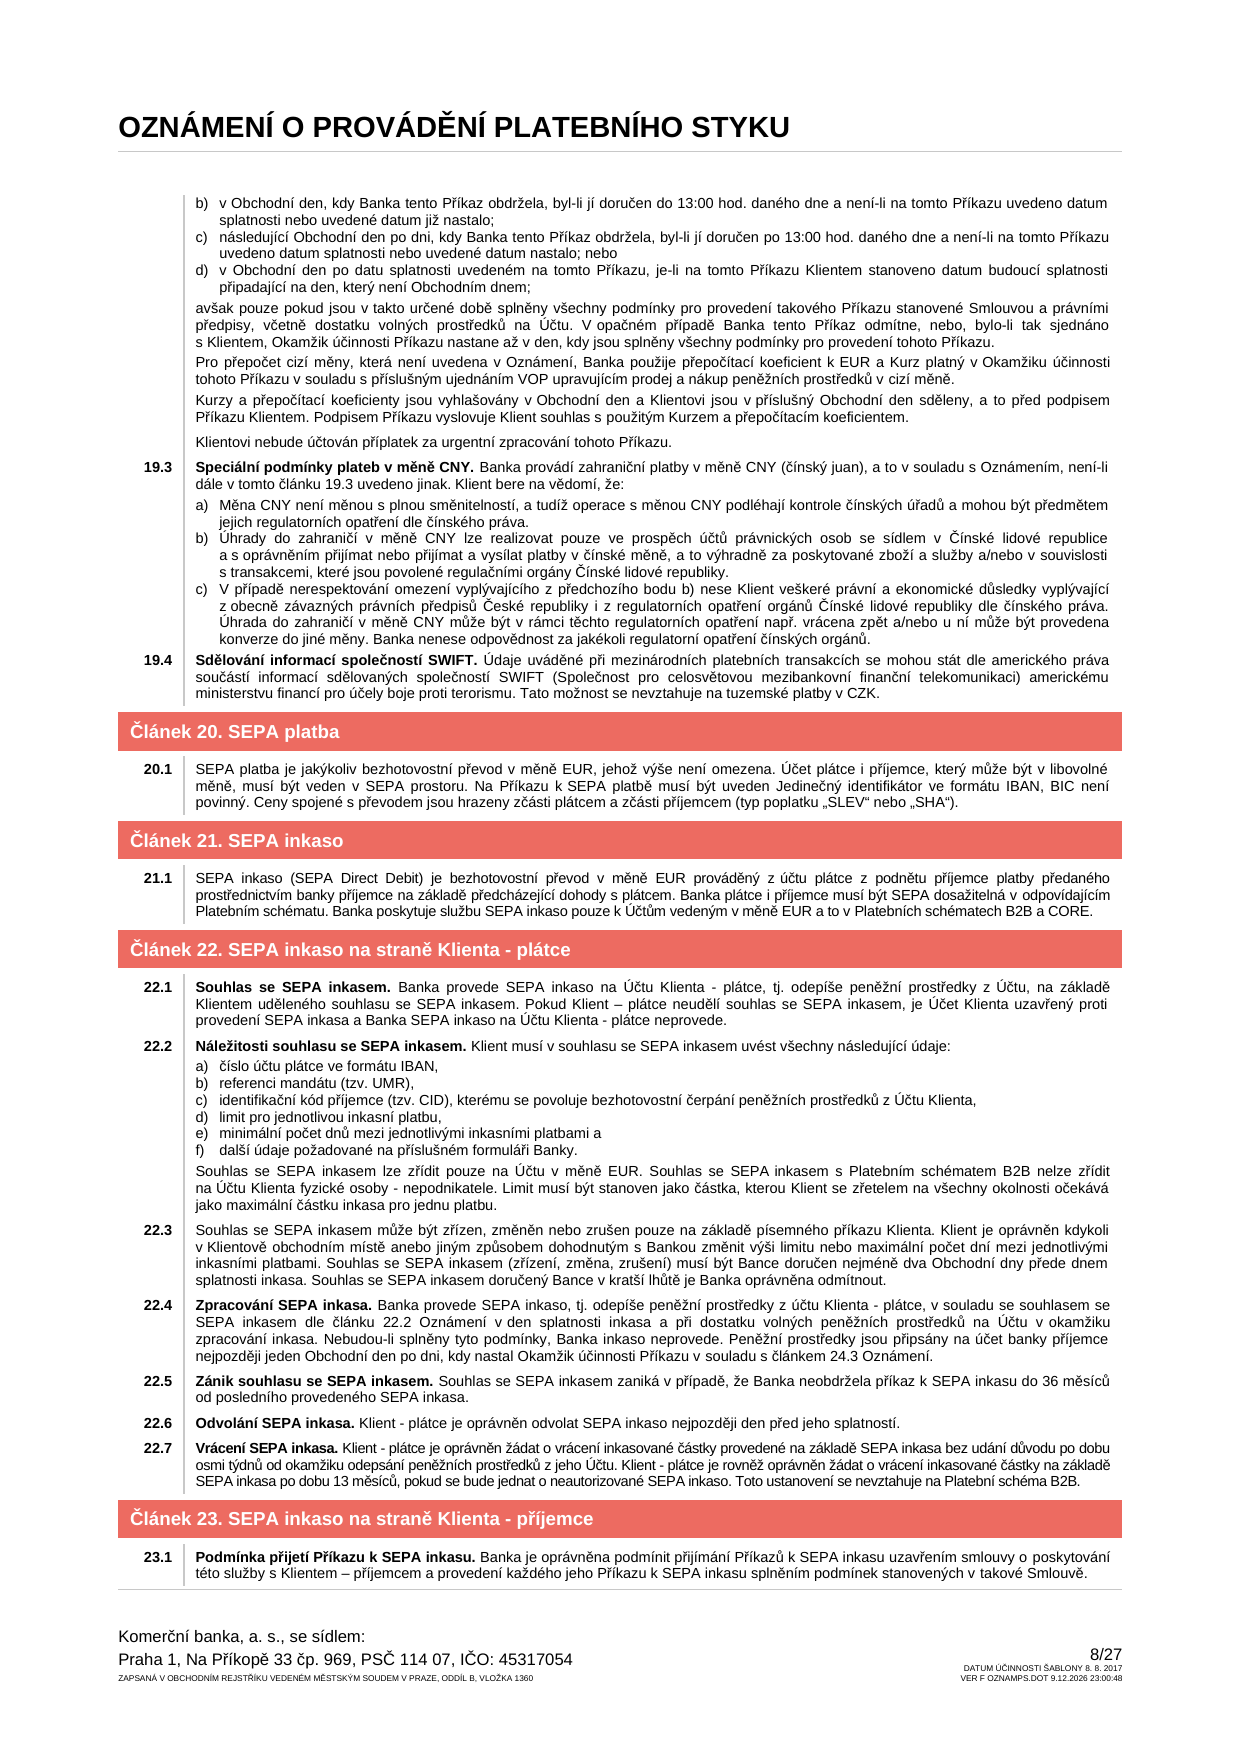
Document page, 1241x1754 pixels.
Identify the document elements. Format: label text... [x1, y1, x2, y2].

table_cell Článek 20. SEPA platba [118, 712, 1122, 751]
table_cell 22.3 [118, 1218, 183, 1293]
table_cell Zánik souhlasu se SEPA inkasem. Souhlas se SEPA inkasem zaniká v případě, že Banka neobdržela příkaz k SEPA inkasu do 36 měsíců od posledního provedeného SEPA inkasa. [185, 1368, 1122, 1410]
table_cell SEPA platba je jakýkoliv bezhotovostní převod v měně EUR, jehož výše není omezena. Účet plátce i příjemce, který může být v libovolné měně, musí být veden v SEPA prostoru. Na Příkazu k SEPA platbě musí být uveden Jedinečný identifikátor ve formátu IBAN, BIC není povinný. Ceny spojené s převodem jsou hrazeny zčásti plátcem a zčásti příjemcem (typ poplatku „SLEV“ nebo „SHA“). [185, 756, 1122, 815]
table_cell Vrácení SEPA inkasa. Klient - plátce je oprávněn žádat o vrácení inkasované částky provedené na základě SEPA inkasa bez udání důvodu po dobu osmi týdnů od okamžiku odepsání peněžních prostředků z jeho Účtu. Klient - plátce je rovněž oprávněn žádat o vrácení inkasované částky na základě SEPA inkasa po dobu 13 měsíců, pokud se bude jednat o neautorizované SEPA inkaso. Toto ustanovení se nevztahuje na Platební schéma B2B. [185, 1435, 1122, 1494]
table_cell v Obchodní den, kdy Banka tento Příkaz obdržela, byl-li jí doručen do 13:00 hod. daného dne a není-li na tomto Příkazu uvedeno datum splatnosti nebo uvedené datum již nastalo; následující Obchodní den po dni, kdy Banka tento Příkaz obdržela, byl-li jí doručen po 13:00 hod. daného dne a není-li na tomto Příkazu uvedeno datum splatnosti nebo uvedené datum nastalo; nebo v Obchodní den po datu splatnosti uvedeném na tomto Příkazu, je-li na tomto Příkazu Klientem stanoveno datum budoucí splatnosti připadající na den, který není Obchodním dnem; avšak pouze pokud jsou v takto určené době splněny všechny podmínky pro provedení takového Příkazu stanovené Smlouvou a právními předpisy, včetně dostatku volných prostředků na Účtu. V opačném případě Banka tento Příkaz odmítne, nebo, bylo-li tak sjednáno s Klientem, Okamžik účinnosti Příkazu nastane až v den, kdy jsou splněny všechny podmínky pro provedení tohoto Příkazu. Pro přepočet cizí měny, která není uvedena v Oznámení, Banka použije přepočítací koeficient k EUR a Kurz platný v Okamžiku účinnosti tohoto Příkazu v souladu s příslušným ujednáním VOP upravujícím prodej a nákup peněžních prostředků v cizí měně. Kurzy a přepočítací koeficienty jsou vyhlašovány v Obchodní den a Klientovi jsou v příslušný Obchodní den sděleny, a to před podpisem Příkazu Klientem. Podpisem Příkazu vyslovuje Klient souhlas s použitým Kurzem a přepočítacím koeficientem. Klientovi nebude účtován příplatek za urgentní zpracování tohoto Příkazu. [185, 195, 1122, 455]
table_cell 19.3 [118, 455, 183, 647]
table_cell [118, 1494, 1122, 1500]
table_cell Zpracování SEPA inkasa. Banka provede SEPA inkaso, tj. odepíše peněžní prostředky z účtu Klienta - plátce, v souladu se souhlasem se SEPA inkasem dle článku 22.2 Oznámení v den splatnosti inkasa a při dostatku volných peněžních prostředků na Účtu v okamžiku zpracování inkasa. Nebudou-li splněny tyto podmínky, Banka inkaso neprovede. Peněžní prostředky jsou připsány na účet banky příjemce nejpozději jeden Obchodní den po dni, kdy nastal Okamžik účinnosti Příkazu v souladu s článkem 24.3 Oznámení. [185, 1293, 1122, 1368]
table_cell [118, 969, 1122, 974]
table_cell 19.4 [118, 648, 183, 706]
table_cell Článek 21. SEPA inkaso [118, 821, 1122, 859]
table_cell [118, 706, 1122, 712]
table_cell Podmínka přijetí Příkazu k SEPA inkasu. Banka je oprávněna podmínit přijímání Příkazů k SEPA inkasu uzavřením smlouvy o poskytování této služby s Klientem – příjemcem a provedení každého jeho Příkazu k SEPA inkasu splněním podmínek stanovených v takové Smlouvě. [185, 1544, 1122, 1586]
table_cell 22.2 [118, 1033, 183, 1217]
table_cell Odvolání SEPA inkasa. Klient - plátce je oprávněn odvolat SEPA inkaso nejpozději den před jeho splatností. [185, 1410, 1122, 1435]
table_cell 22.6 [118, 1410, 183, 1435]
table_cell [118, 860, 1122, 865]
table_cell 23.1 [118, 1544, 183, 1586]
table_cell 21.1 [118, 865, 183, 924]
table_cell 22.5 [118, 1368, 183, 1410]
table_cell 22.7 [118, 1435, 183, 1494]
table_cell Náležitosti souhlasu se SEPA inkasem. Klient musí v souhlasu se SEPA inkasem uvést všechny následující údaje: číslo účtu plátce ve formátu IBAN, referenci mandátu (tzv. UMR), identifikační kód příjemce (tzv. CID), kterému se povoluje bezhotovostní čerpání peněžních prostředků z Účtu Klienta, limit pro jednotlivou inkasní platbu, minimální počet dnů mezi jednotlivými inkasními platbami a další údaje požadované na příslušném formuláři Banky. Souhlas se SEPA inkasem lze zřídit pouze na Účtu v měně EUR. Souhlas se SEPA inkasem s Platebním schématem B2B nelze zřídit na Účtu Klienta fyzické osoby - nepodnikatele. Limit musí být stanoven jako částka, kterou Klient se zřetelem na všechny okolnosti očekává jako maximální částku inkasa pro jednu platbu. [185, 1033, 1122, 1217]
table_cell [118, 195, 183, 455]
table_cell [118, 751, 1122, 756]
table_cell Sdělování informací společností SWIFT. Údaje uváděné při mezinárodních platebních transakcích se mohou stát dle amerického práva součástí informací sdělovaných společností SWIFT (Společnost pro celosvětovou mezibankovní finanční telekomunikaci) americkému ministerstvu financí pro účely boje proti terorismu. Tato možnost se nevztahuje na tuzemské platby v CZK. [185, 648, 1122, 706]
table_cell Souhlas se SEPA inkasem. Banka provede SEPA inkaso na Účtu Klienta - plátce, tj. odepíše peněžní prostředky z Účtu, na základě Klientem uděleného souhlasu se SEPA inkasem. Pokud Klient – plátce neudělí souhlas se SEPA inkasem, je Účet Klienta uzavřený proti provedení SEPA inkasa a Banka SEPA inkaso na Účtu Klienta - plátce neprovede. [185, 974, 1122, 1033]
table_cell [118, 924, 1122, 930]
table_cell SEPA inkaso (SEPA Direct Debit) je bezhotovostní převod v měně EUR prováděný z účtu plátce z podnětu příjemce platby předaného prostřednictvím banky příjemce na základě předcházející dohody s plátcem. Banka plátce i příjemce musí být SEPA dosažitelná v odpovídajícím Platebním schématu. Banka poskytuje službu SEPA inkaso pouze k Účtům vedeným v měně EUR a to v Platebních schématech B2B a CORE. [185, 865, 1122, 924]
table_cell Článek 22. SEPA inkaso na straně Klienta - plátce [118, 930, 1122, 968]
table_cell [118, 1538, 1122, 1544]
table_cell 20.1 [118, 756, 183, 815]
table_cell 22.1 [118, 974, 183, 1033]
table_cell Článek 23. SEPA inkaso na straně Klienta - příjemce [118, 1500, 1122, 1538]
table_cell [118, 815, 1122, 821]
table_cell Speciální podmínky plateb v měně CNY. Banka provádí zahraniční platby v měně CNY (čínský juan), a to v souladu s Oznámením, není-li dále v tomto článku 19.3 uvedeno jinak. Klient bere na vědomí, že: Měna CNY není měnou s plnou směnitelností, a tudíž operace s měnou CNY podléhají kontrole čínských úřadů a mohou být předmětem jejich regulatorních opatření dle čínského práva. Úhrady do zahraničí v měně CNY lze realizovat pouze ve prospěch účtů právnických osob se sídlem v Čínské lidové republice a s oprávněním přijímat nebo přijímat a vysílat platby v čínské měně, a to výhradně za poskytované zboží a služby a/nebo v souvislosti s transakcemi, které jsou povolené regulačními orgány Čínské lidové republiky. V případě nerespektování omezení vyplývajícího z předchozího bodu b) nese Klient veškeré právní a ekonomické důsledky vyplývající z obecně závazných právních předpisů České republiky i z regulatorních opatření orgánů Čínské lidové republiky dle čínského práva. Úhrada do zahraničí v měně CNY může být v rámci těchto regulatorních opatření např. vrácena zpět a/nebo u ní může být provedena konverze do jiné měny. Banka nenese odpovědnost za jakékoli regulatorní opatření čínských orgánů. [185, 455, 1122, 647]
table_cell Souhlas se SEPA inkasem může být zřízen, změněn nebo zrušen pouze na základě písemného příkazu Klienta. Klient je oprávněn kdykoli v Klientově obchodním místě anebo jiným způsobem dohodnutým s Bankou změnit výši limitu nebo maximální počet dní mezi jednotlivými inkasními platbami. Souhlas se SEPA inkasem (zřízení, změna, zrušení) musí být Bance doručen nejméně dva Obchodní dny přede dnem splatnosti inkasa. Souhlas se SEPA inkasem doručený Bance v kratší lhůtě je Banka oprávněna odmítnout. [185, 1218, 1122, 1293]
table_cell 22.4 [118, 1293, 183, 1368]
